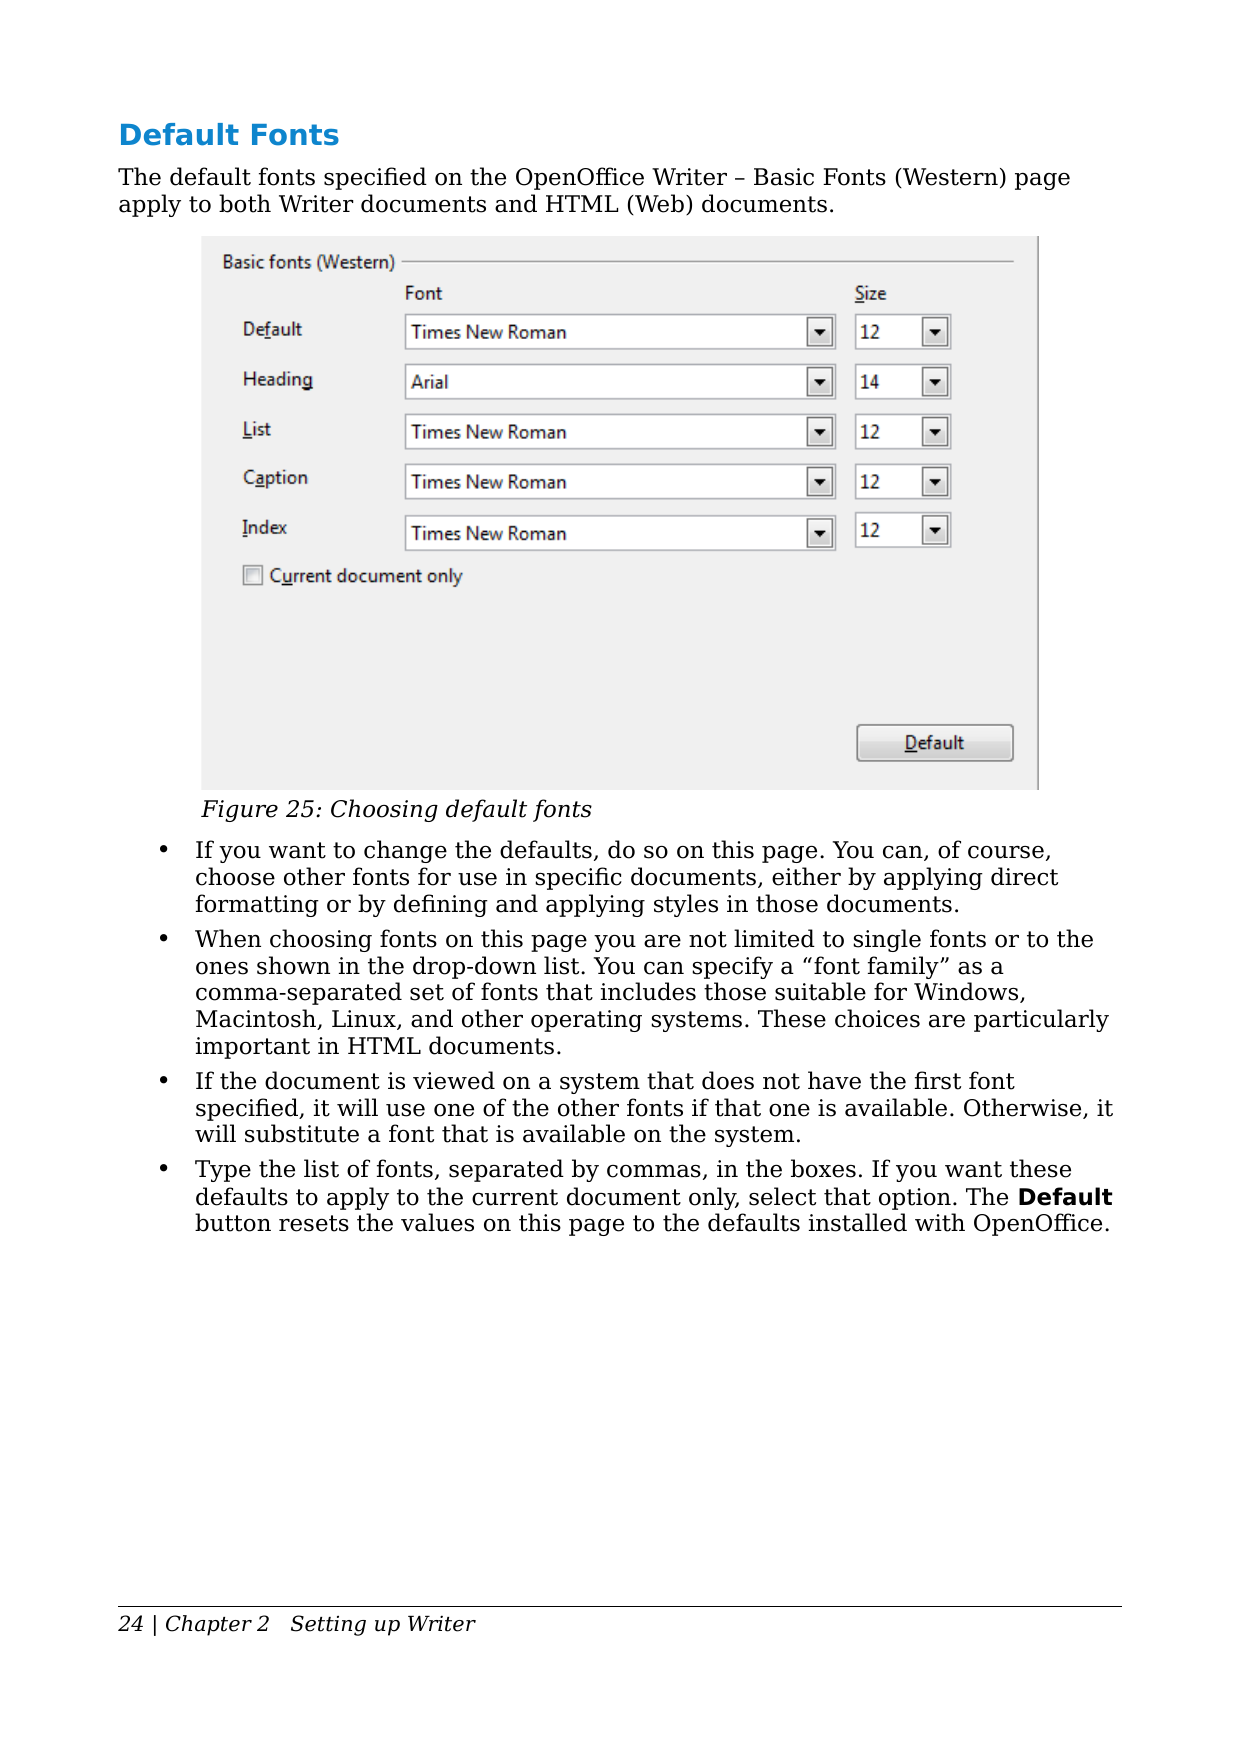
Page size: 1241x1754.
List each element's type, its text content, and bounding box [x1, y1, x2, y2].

list If the document is viewed on a system that does not have the first font specified, it will use one of the other fonts if that one is available. Otherwise, it will substitute a font that is available on the system. [156, 1066, 1122, 1148]
list When choosing fonts on this page you are not limited to single fonts or to the ones shown in the drop-down list. You can specify a “font family” as a comma‑separated set of fonts that includes those suitable for Windows, Macintosh, Linux, and other operating systems. These choices are particularly important in HTML documents. [156, 924, 1122, 1059]
text Figure 25: Choosing default fonts [201, 796, 1039, 822]
picture [201, 236, 1039, 790]
list Type the list of fonts, separated by commas, in the boxes. If you want these defaults to apply to the current document only, select that option. The Default button resets the values on this page to the defaults installed with OpenOffice. [156, 1154, 1122, 1237]
subtitle Default Fonts [118, 118, 1122, 152]
list If you want to change the defaults, do so on this page. You can, of course, choose other fonts for use in specific documents, either by applying direct formatting or by defining and applying styles in those documents. [156, 835, 1122, 917]
list The default fonts specified on the OpenOffice Writer – Basic Fonts (Western) page apply to both Writer documents and HTML (Web) documents. [118, 164, 1122, 218]
